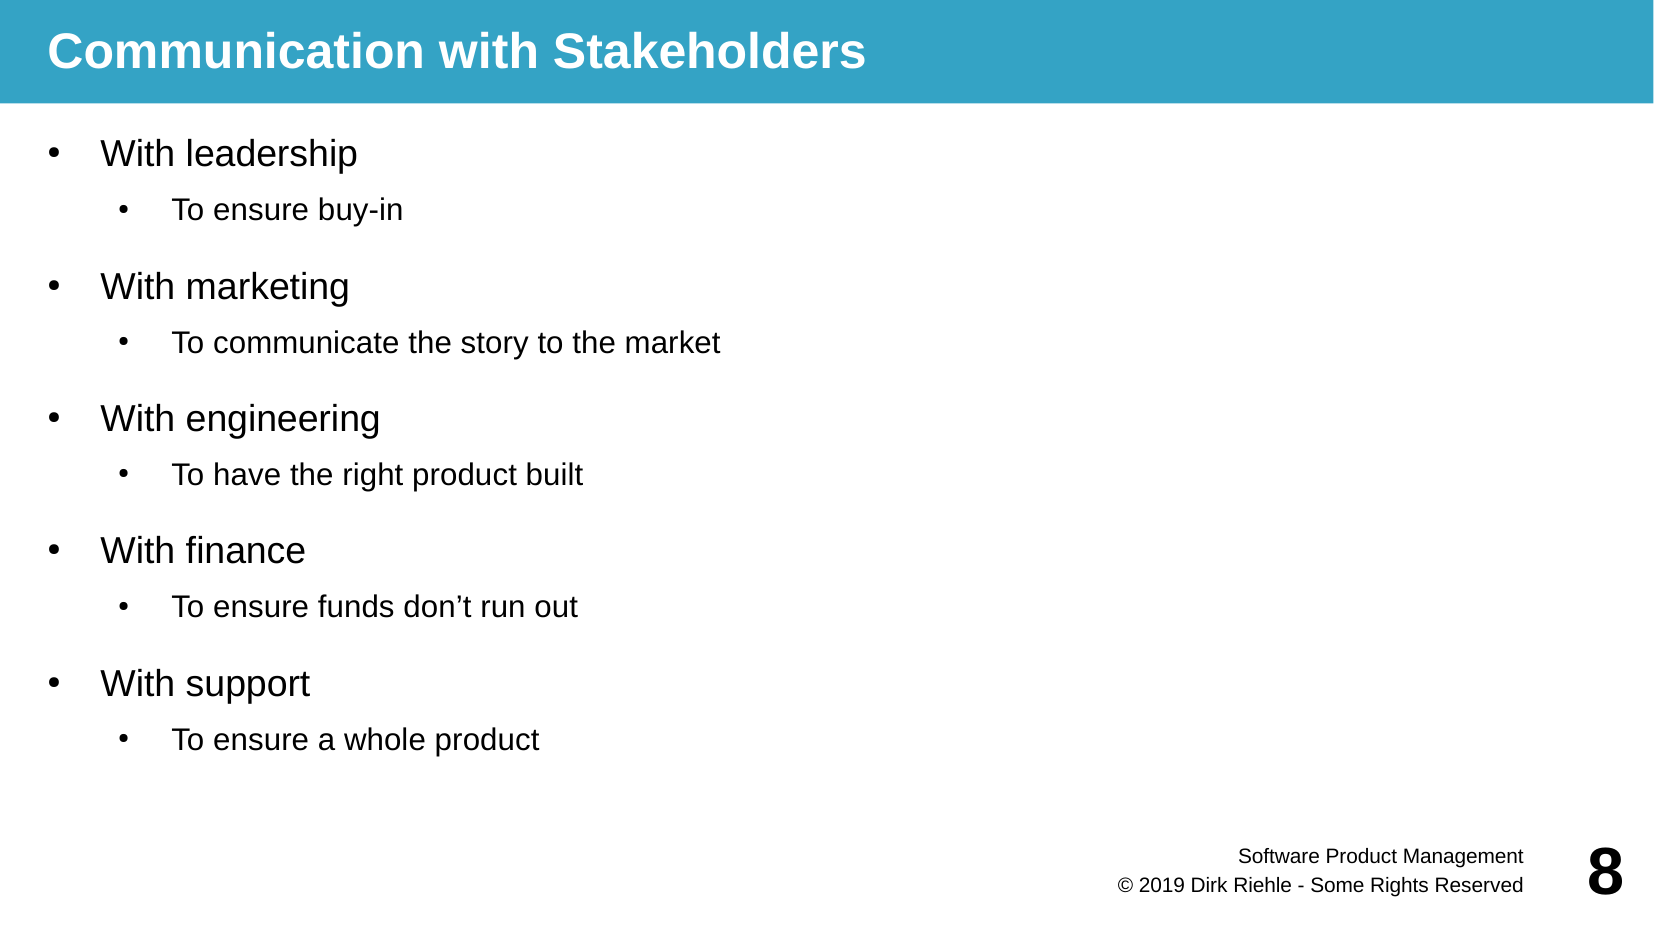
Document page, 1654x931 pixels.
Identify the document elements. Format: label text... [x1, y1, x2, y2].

title Communication with Stakeholders [0, 0, 1654, 104]
list With leadership To ensure buy-in With marketing To communicate the story to the market With engineering To have the right product built With finance To ensure funds don’t run out With support To ensure a whole product [29, 132, 1625, 813]
